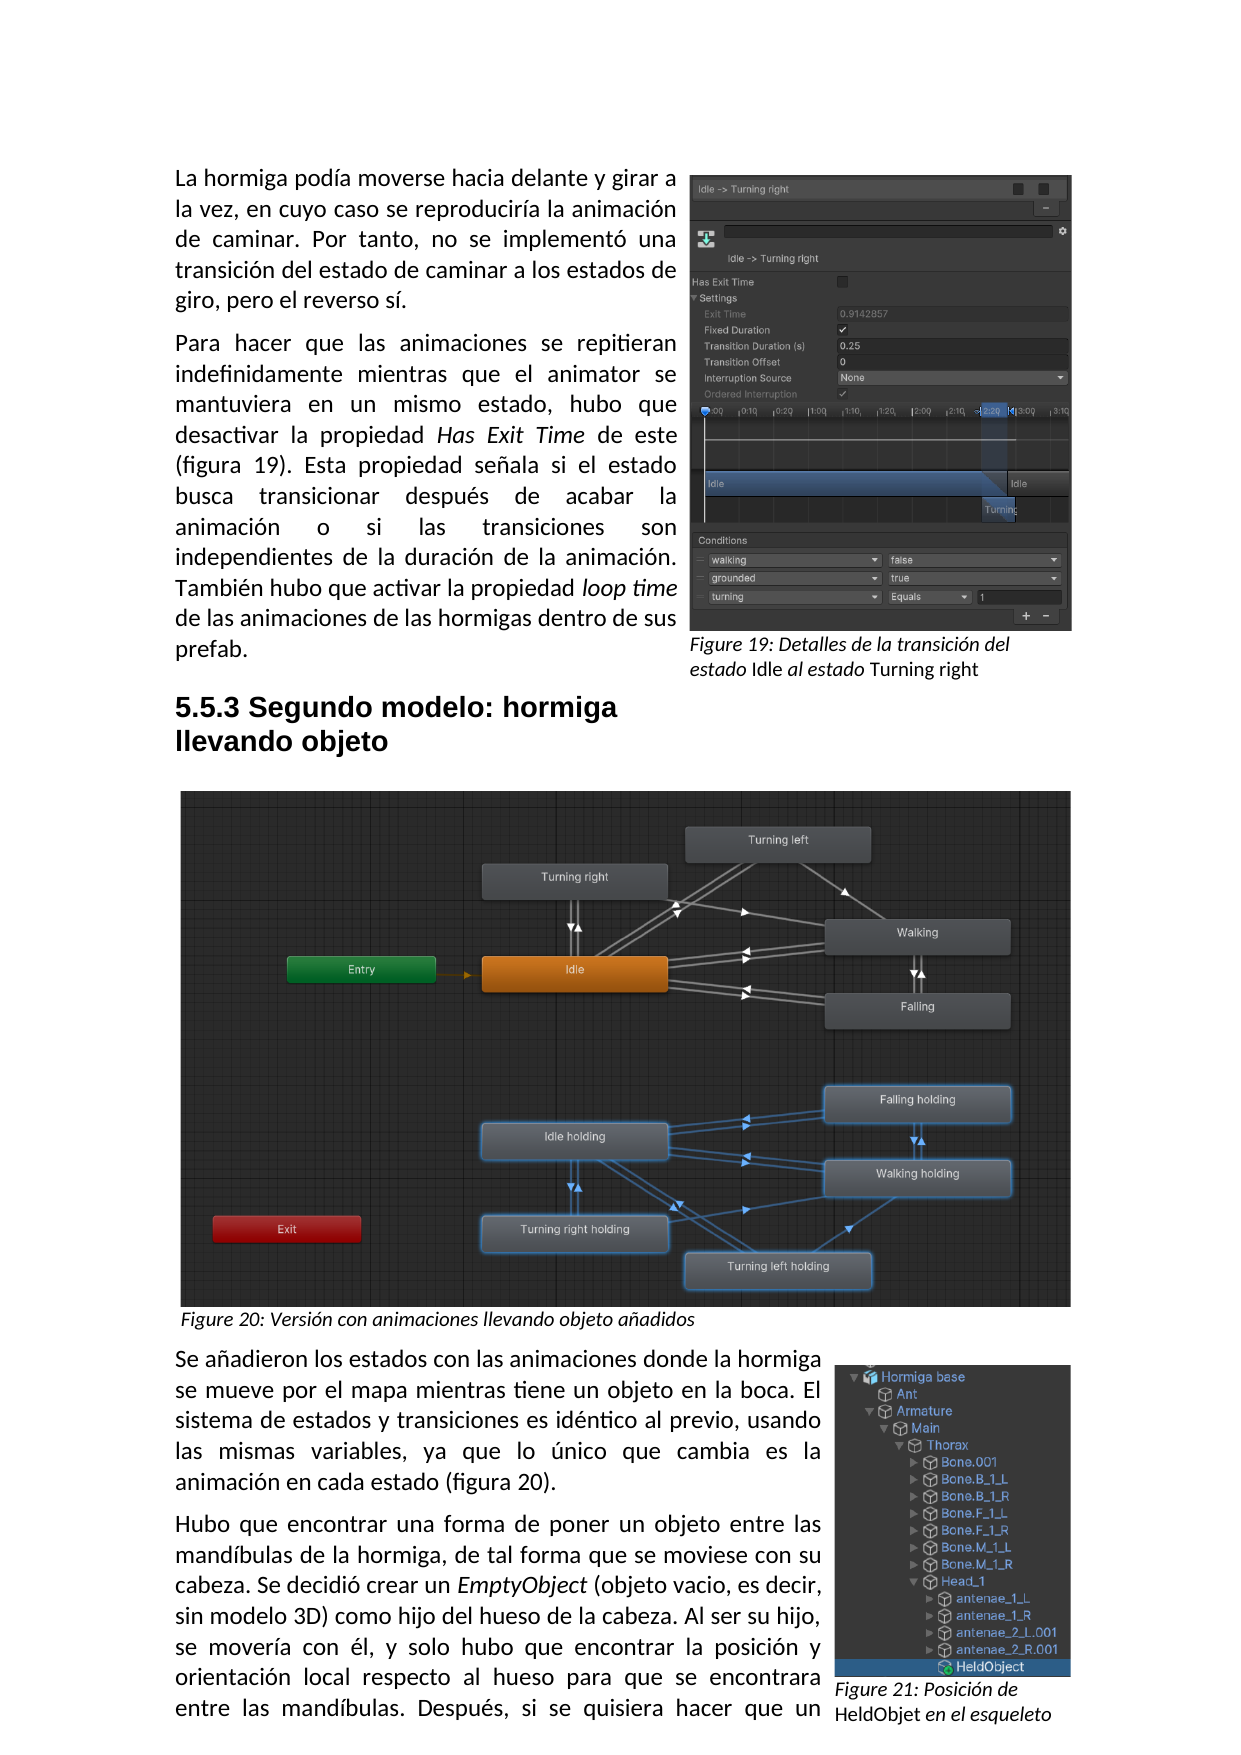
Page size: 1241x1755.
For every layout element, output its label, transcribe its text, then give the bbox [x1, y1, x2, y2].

picture [180, 791, 1071, 1307]
text Figure 19: Detalles de la transición del estado Idle al estado Turning right [689, 631, 1072, 682]
picture [834, 1365, 1071, 1677]
text Para hacer que las animaciones se repitieran indefinidamente mientras que el animator se mantuviera en un mismo estado, hubo que desactivar la propiedad Has Exit Time de este (figura 19). Esta propiedad señala si el estado busca transicionar después de acabar la animación o si las transiciones son independientes de la duración de la animación. También hubo que activar la propiedad loop time de las animaciones de las hormigas dentro de sus prefab. [175, 328, 689, 663]
text Se añadieron los estados con las animaciones donde la hormiga se mueve por el mapa mientras tiene un objeto en la boca. El sistema de estados y transiciones es idéntico al previo, usando las mismas variables, ya que lo único que cambia es la animación en cada estado (figura 20). [175, 1304, 1071, 1496]
picture [689, 175, 1072, 631]
subtitle Segundo modelo: hormiga llevando objeto [175, 690, 1065, 757]
text Hubo que encontrar una forma de poner un objeto entre las mandíbulas de la hormiga, de tal forma que se moviese con su cabeza. Se decidió crear un EmptyObject (objeto vacio, es decir, sin modelo 3D) como hijo del hueso de la cabeza. Al ser su hijo, se movería con él, y solo hubo que encontrar la posición y orientación local respecto al hueso para que se encontrara entre las mandíbulas. Después, si se quisiera hacer que un [175, 1509, 834, 1722]
text Figure 20: Versión con animaciones llevando objeto añadidos [181, 1307, 1071, 1332]
text Figure 21: Posición de HeldObjet en el esqueleto [834, 1677, 1071, 1727]
text La hormiga podía moverse hacia delante y girar a la vez, en cuyo caso se reproduciría la animación de caminar. Por tanto, no se implementó una transición del estado de caminar a los estados de giro, pero el reverso sí. [175, 162, 1072, 315]
